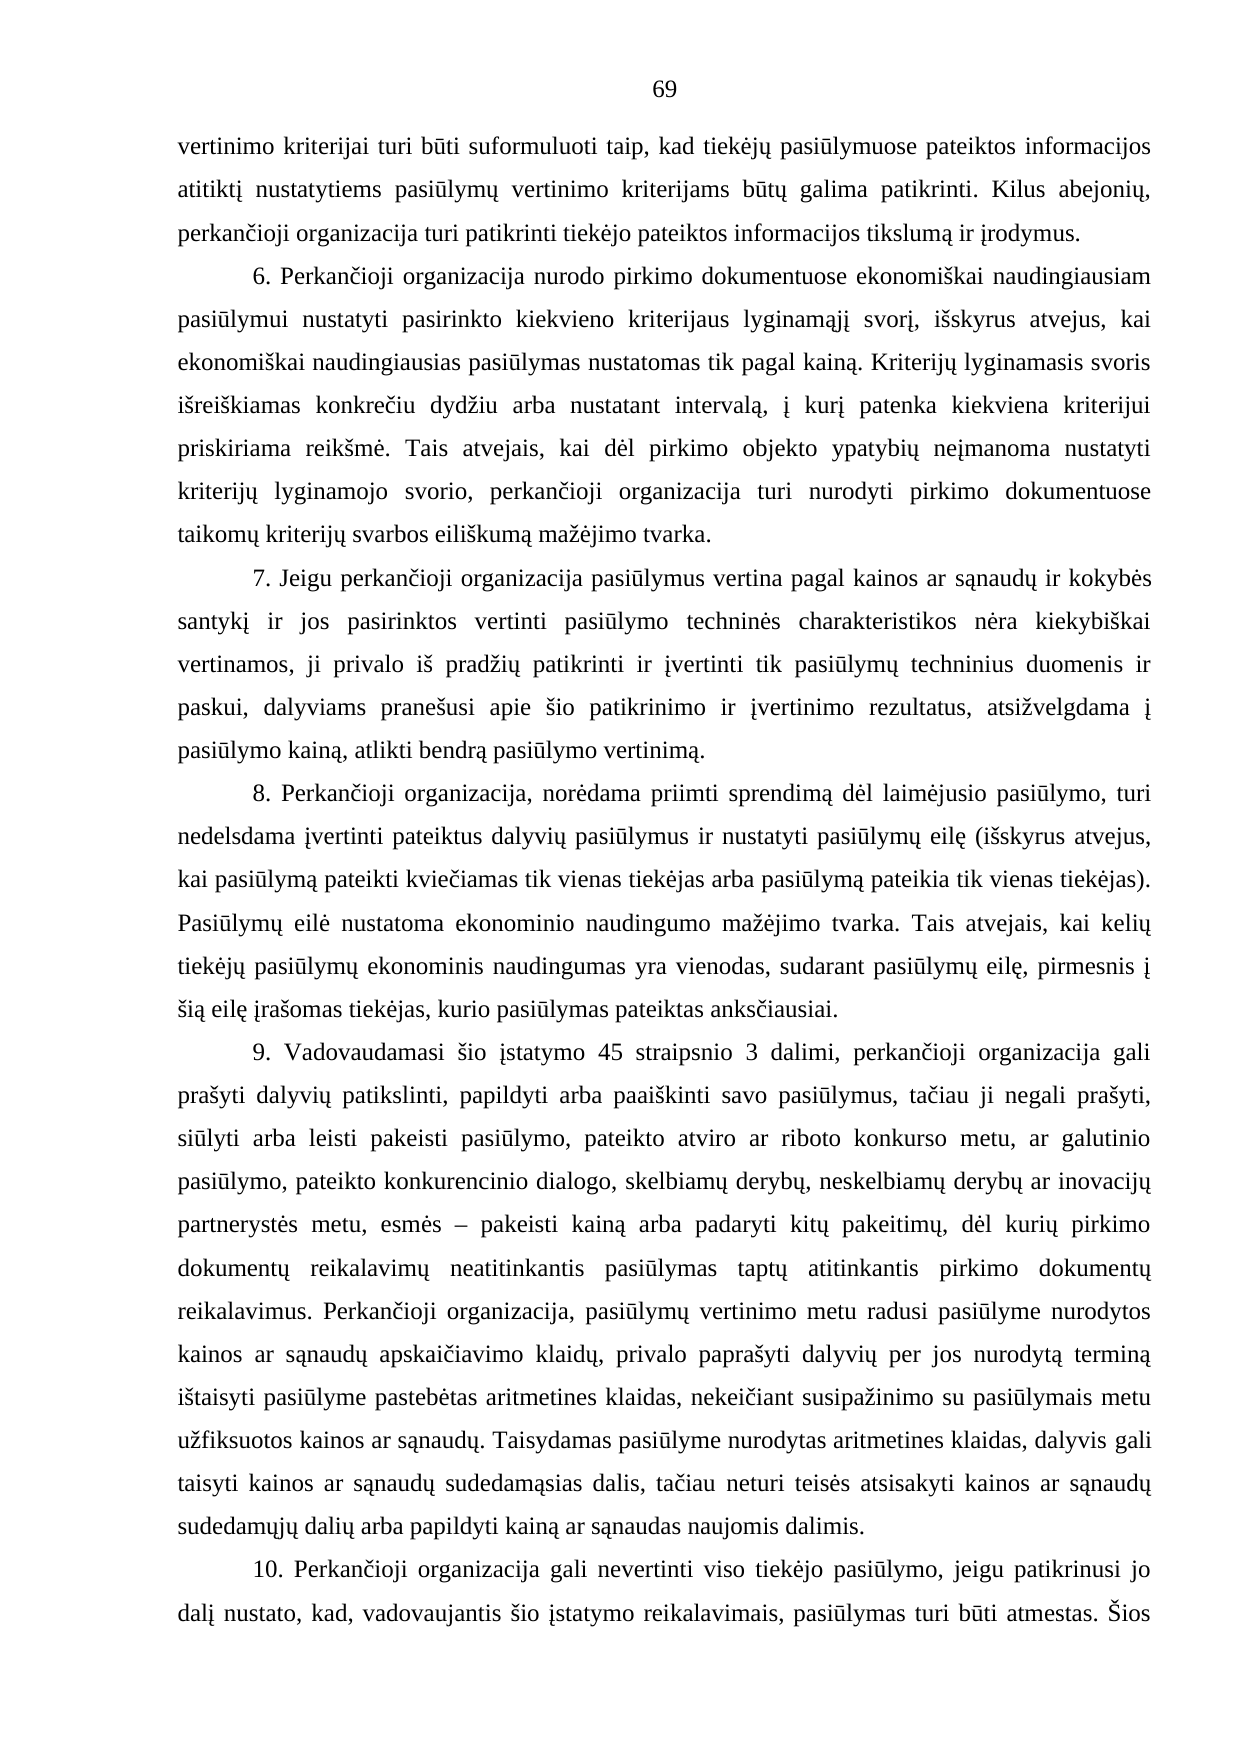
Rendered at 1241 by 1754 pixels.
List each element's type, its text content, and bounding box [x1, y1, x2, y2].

text vertinimo kriterijai turi būti suformuluoti taip, kad tiekėjų pasiūlymuose pateiktos informacijos atitiktį nustatytiems pasiūlymų vertinimo kriterijams būtų galima patikrinti. Kilus abejonių, perkančioji organizacija turi patikrinti tiekėjo pateiktos informacijos tikslumą ir įrodymus. [177, 131, 1152, 246]
text 10. Perkančioji organizacija gali nevertinti viso tiekėjo pasiūlymo, jeigu patikrinusi jo dalį nustato, kad, vadovaujantis šio įstatymo reikalavimais, pasiūlymas turi būti atmestas. Šios [177, 1554, 1152, 1626]
text 6. Perkančioji organizacija nurodo pirkimo dokumentuose ekonomiškai naudingiausiam pasiūlymui nustatyti pasirinkto kiekvieno kriterijaus lyginamąjį svorį, išskyrus atvejus, kai ekonomiškai naudingiausias pasiūlymas nustatomas tik pagal kainą. Kriterijų lyginamasis svoris išreiškiamas konkrečiu dydžiu arba nustatant intervalą, į kurį patenka kiekviena kriterijui priskiriama reikšmė. Tais atvejais, kai dėl pirkimo objekto ypatybių neįmanoma nustatyti kriterijų lyginamojo svorio, perkančioji organizacija turi nurodyti pirkimo dokumentuose taikomų kriterijų svarbos eiliškumą mažėjimo tvarka. [177, 261, 1152, 548]
text 7. Jeigu perkančioji organizacija pasiūlymus vertina pagal kainos ar sąnaudų ir kokybės santykį ir jos pasirinktos vertinti pasiūlymo techninės charakteristikos nėra kiekybiškai vertinamos, ji privalo iš pradžių patikrinti ir įvertinti tik pasiūlymų techninius duomenis ir paskui, dalyviams pranešusi apie šio patikrinimo ir įvertinimo rezultatus, atsižvelgdama į pasiūlymo kainą, atlikti bendrą pasiūlymo vertinimą. [177, 563, 1152, 764]
text 9. Vadovaudamasi šio įstatymo 45 straipsnio 3 dalimi, perkančioji organizacija gali prašyti dalyvių patikslinti, papildyti arba paaiškinti savo pasiūlymus, tačiau ji negali prašyti, siūlyti arba leisti pakeisti pasiūlymo, pateikto atviro ar riboto konkurso metu, ar galutinio pasiūlymo, pateikto konkurencinio dialogo, skelbiamų derybų, neskelbiamų derybų ar inovacijų partnerystės metu, esmės – pakeisti kainą arba padaryti kitų pakeitimų, dėl kurių pirkimo dokumentų reikalavimų neatitinkantis pasiūlymas taptų atitinkantis pirkimo dokumentų reikalavimus. Perkančioji organizacija, pasiūlymų vertinimo metu radusi pasiūlyme nurodytos kainos ar sąnaudų apskaičiavimo klaidų, privalo paprašyti dalyvių per jos nurodytą terminą ištaisyti pasiūlyme pastebėtas aritmetines klaidas, nekeičiant susipažinimo su pasiūlymais metu užfiksuotos kainos ar sąnaudų. Taisydamas pasiūlyme nurodytas aritmetines klaidas, dalyvis gali taisyti kainos ar sąnaudų sudedamąsias dalis, tačiau neturi teisės atsisakyti kainos ar sąnaudų sudedamųjų dalių arba papildyti kainą ar sąnaudas naujomis dalimis. [177, 1037, 1152, 1540]
text 8. Perkančioji organizacija, norėdama priimti sprendimą dėl laimėjusio pasiūlymo, turi nedelsdama įvertinti pateiktus dalyvių pasiūlymus ir nustatyti pasiūlymų eilę (išskyrus atvejus, kai pasiūlymą pateikti kviečiamas tik vienas tiekėjas arba pasiūlymą pateikia tik vienas tiekėjas). Pasiūlymų eilė nustatoma ekonominio naudingumo mažėjimo tvarka. Tais atvejais, kai kelių tiekėjų pasiūlymų ekonominis naudingumas yra vienodas, sudarant pasiūlymų eilę, pirmesnis į šią eilę įrašomas tiekėjas, kurio pasiūlymas pateiktas anksčiausiai. [177, 778, 1152, 1023]
